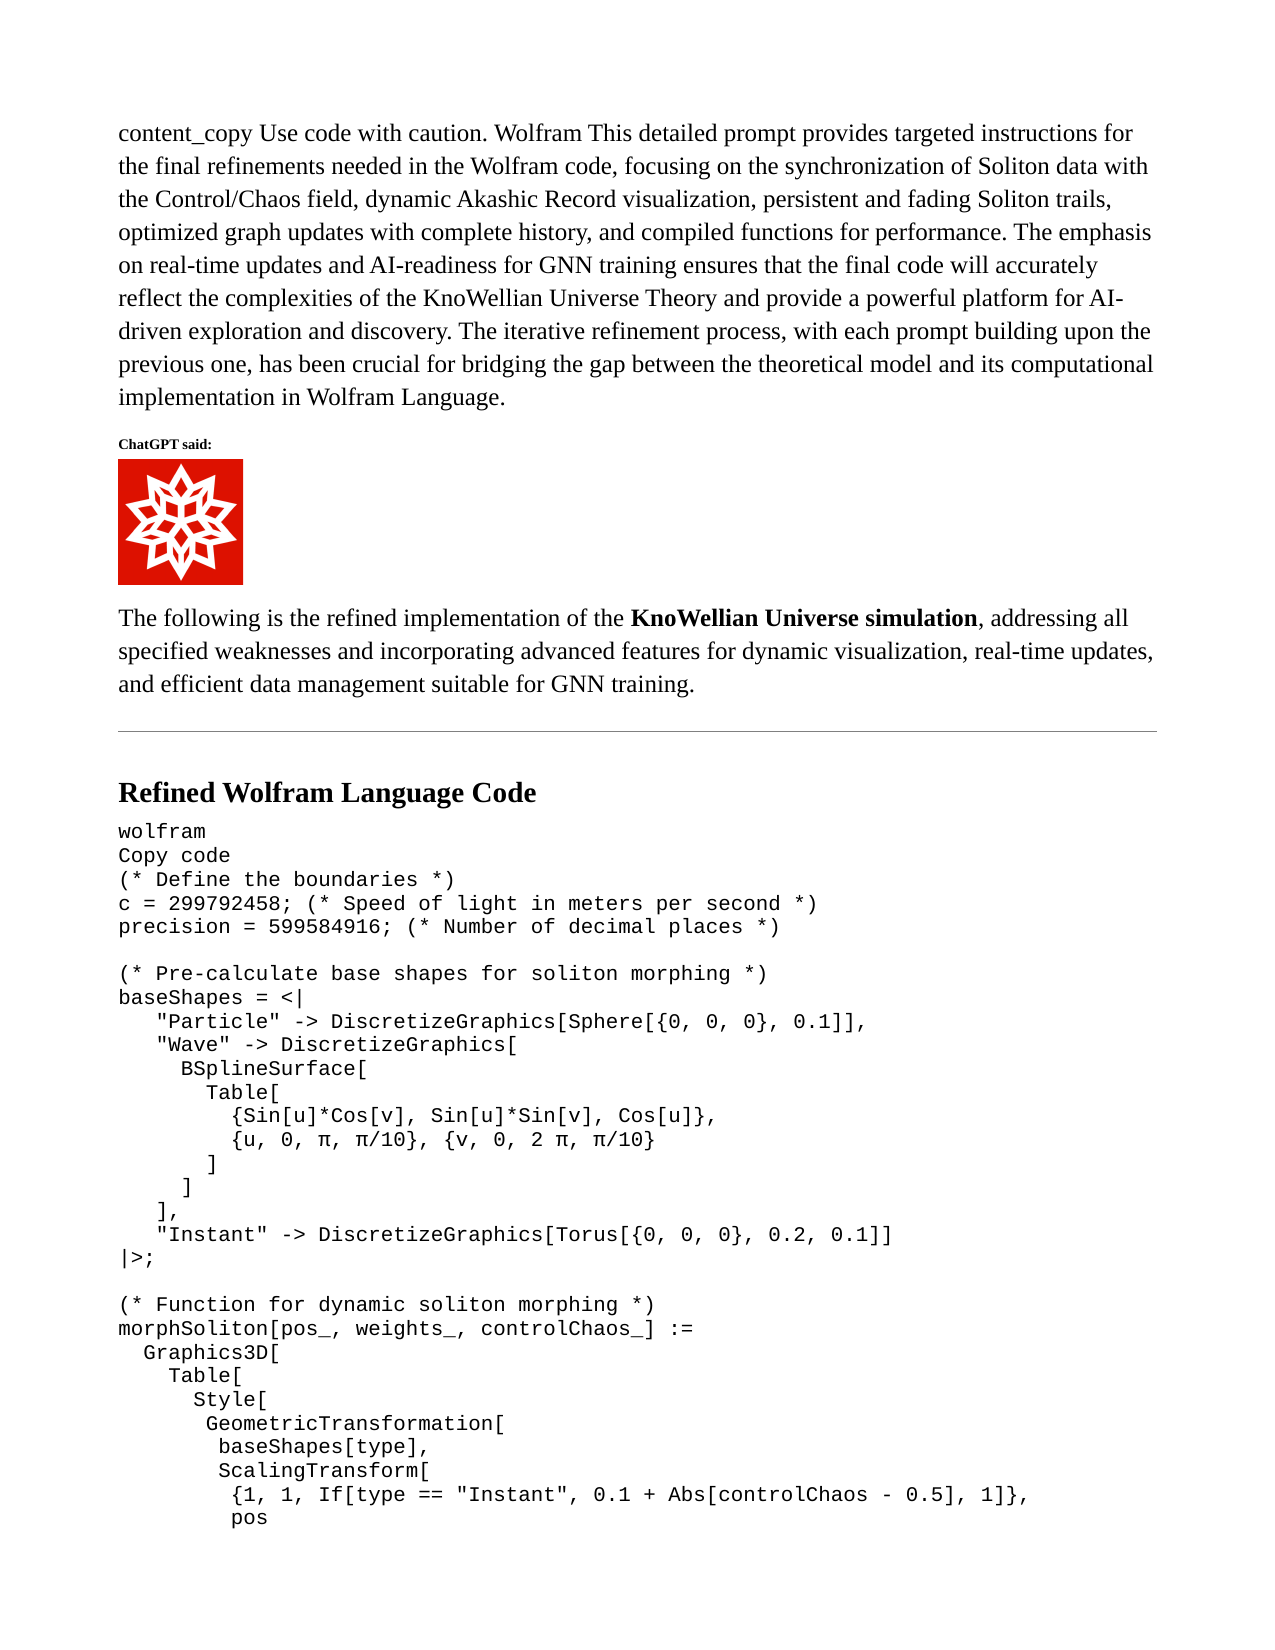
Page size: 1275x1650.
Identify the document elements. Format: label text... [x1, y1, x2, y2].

text ScalingTransform[ [118, 1460, 1157, 1484]
text Graphics3D[ [118, 1342, 1157, 1365]
text content_copy Use code with caution. Wolfram This detailed prompt provides targeted instructions for the final refinements needed in the Wolfram code, focusing on the synchronization of Soliton data with the Control/Chaos field, dynamic Akashic Record visualization, persistent and fading Soliton trails, optimized graph updates with complete history, and compiled functions for performance. The emphasis on real-time updates and AI-readiness for GNN training ensures that the final code will accurately reflect the complexities of the KnoWellian Universe Theory and provide a powerful platform for AI-driven exploration and discovery. The iterative refinement process, with each prompt building upon the previous one, has been crucial for bridging the gap between the theoretical model and its computational implementation in Wolfram Language. [118, 118, 1157, 411]
text {Sin[u]*Cos[v], Sin[u]*Sin[v], Cos[u]}, [118, 1105, 1157, 1129]
text (* Define the boundaries *) [118, 869, 1157, 892]
text morphSoliton[pos_, weights_, controlChaos_] := [118, 1318, 1157, 1342]
text "Instant" -> DiscretizeGraphics[Torus[{0, 0, 0}, 0.2, 0.1]] [118, 1223, 1157, 1247]
text (* Pre-calculate base shapes for soliton morphing *) [118, 963, 1157, 987]
text ], [118, 1200, 1157, 1223]
text {u, 0, π, π/10}, {v, 0, 2 π, π/10} [118, 1129, 1157, 1153]
text Table[ [118, 1365, 1157, 1389]
text Table[ [118, 1082, 1157, 1105]
text Style[ [118, 1389, 1157, 1413]
text GeometricTransformation[ [118, 1413, 1157, 1436]
text {1, 1, If[type == "Instant", 0.1 + Abs[controlChaos - 0.5], 1]}, [118, 1484, 1157, 1507]
text baseShapes = <| [118, 987, 1157, 1011]
text |>; [118, 1247, 1157, 1271]
text (* Function for dynamic soliton morphing *) [118, 1294, 1157, 1318]
text wolfram [118, 822, 1157, 845]
text ] [118, 1153, 1157, 1176]
text precision = 599584916; (* Number of decimal places *) [118, 916, 1157, 940]
text pos [118, 1507, 1157, 1531]
text baseShapes[type], [118, 1436, 1157, 1460]
picture [118, 459, 244, 585]
text "Particle" -> DiscretizeGraphics[Sphere[{0, 0, 0}, 0.1]], [118, 1011, 1157, 1034]
subtitle ChatGPT said: [118, 436, 1157, 453]
text Copy code [118, 845, 1157, 869]
text "Wave" -> DiscretizeGraphics[ [118, 1034, 1157, 1058]
text c = 299792458; (* Speed of light in meters per second *) [118, 892, 1157, 916]
text The following is the refined implementation of the KnoWellian Universe simulation, addressing all specified weaknesses and incorporating advanced features for dynamic visualization, real-time updates, and efficient data management suitable for GNN training. [118, 603, 1157, 698]
subtitle Refined Wolfram Language Code [118, 776, 1157, 809]
text ] [118, 1176, 1157, 1200]
text BSplineSurface[ [118, 1058, 1157, 1082]
